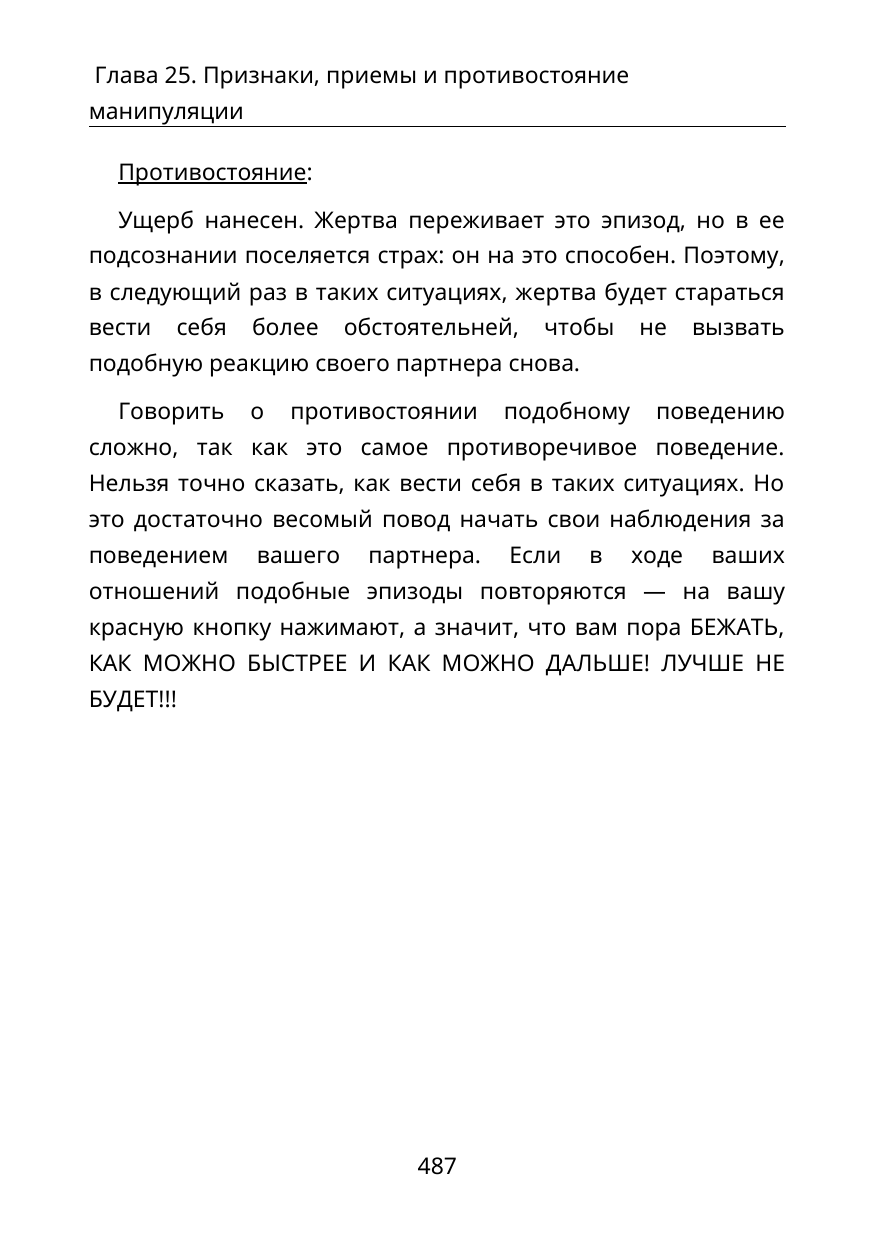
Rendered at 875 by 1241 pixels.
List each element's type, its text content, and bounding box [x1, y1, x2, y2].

text Противостояние: [88, 156, 786, 187]
text Ущерб нанесен. Жертва переживает это эпизод, но в ее подсознании поселяется страх: он на это способен. Поэтому, в следующий раз в таких ситуациях, жертва будет стараться вести себя более обстоятельней, чтобы не вызвать подобную реакцию своего партнера снова. [88, 203, 786, 378]
text Говорить о противостоянии подобному поведению сложно, так как это самое противоречивое поведение. Нельзя точно сказать, как вести себя в таких ситуациях. Но это достаточно весомый повод начать свои наблюдения за поведением вашего партнера. Если в ходе ваших отношений подобные эпизоды повторяются — на вашу красную кнопку нажимают, а значит, что вам пора БЕЖАТЬ, КАК МОЖНО БЫСТРЕЕ И КАК МОЖНО ДАЛЬШЕ! ЛУЧШЕ НЕ БУДЕТ!!! [88, 395, 786, 714]
